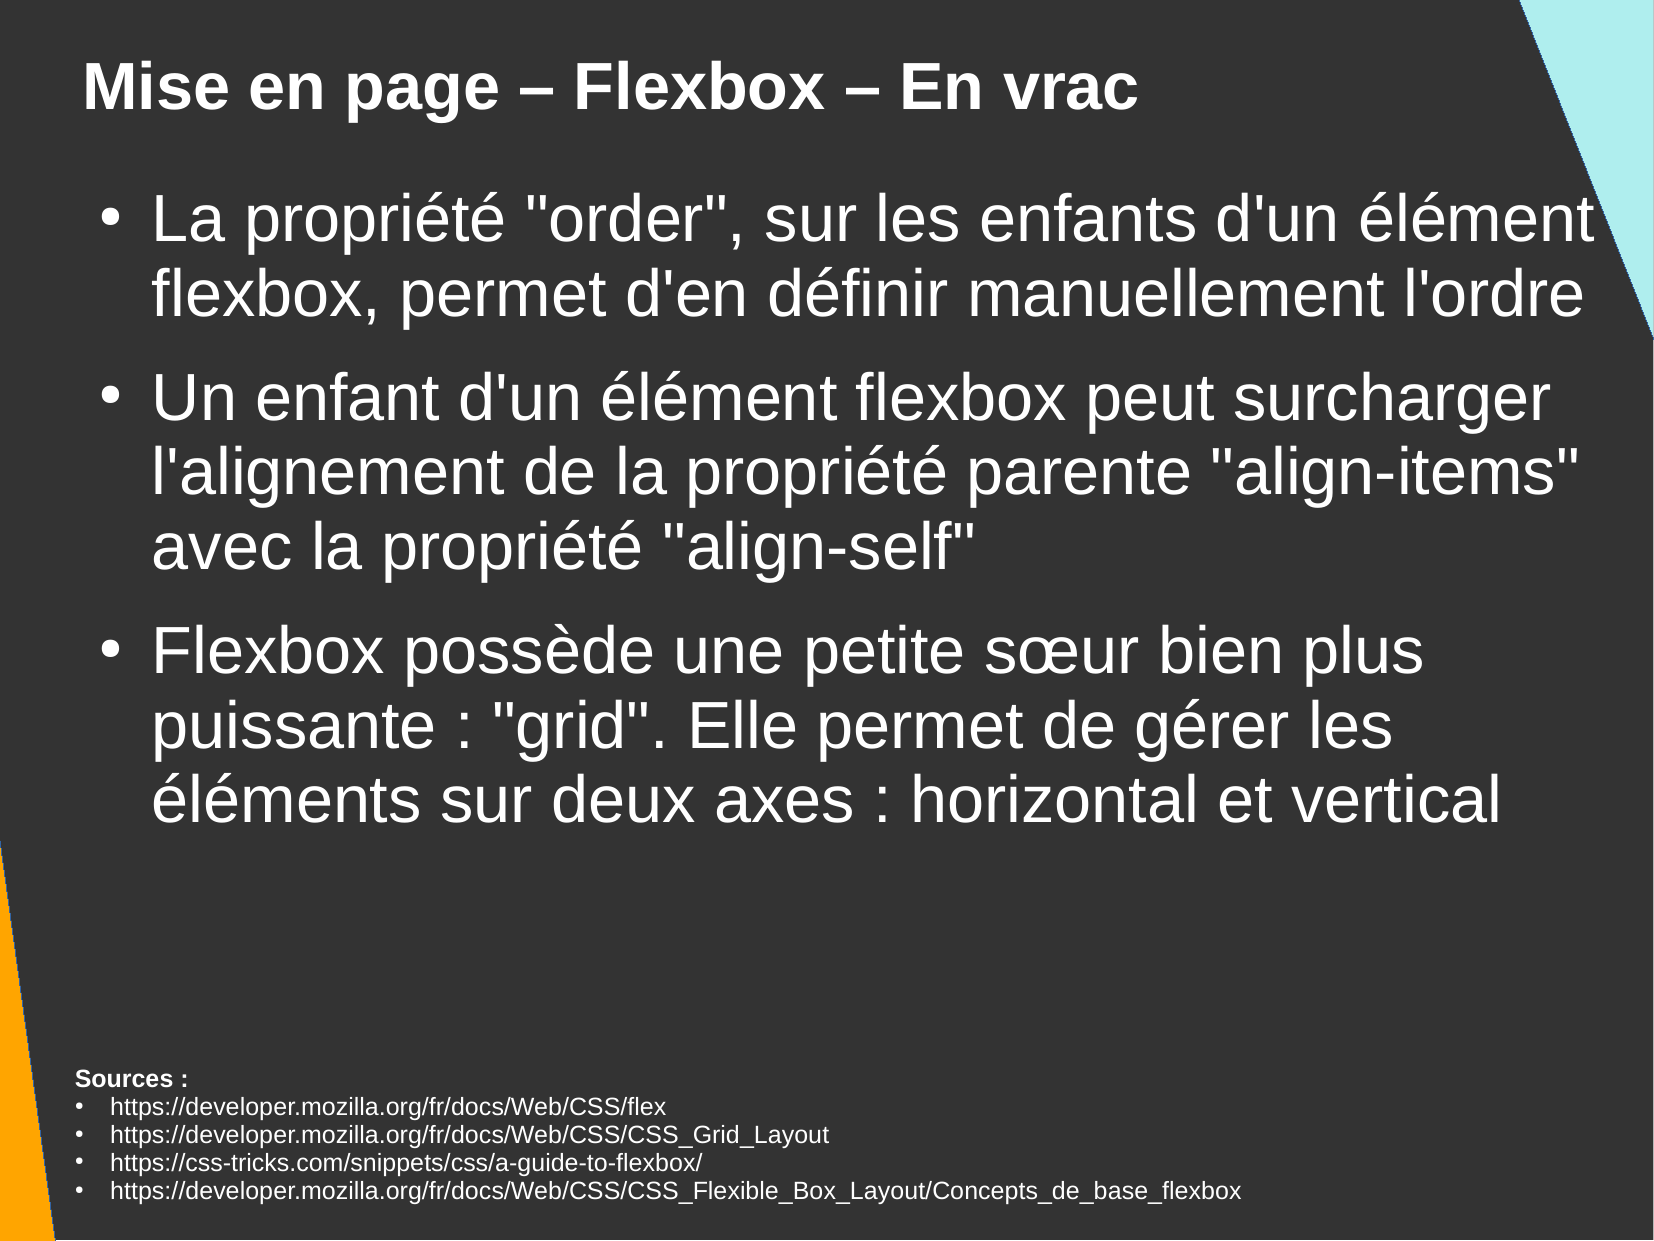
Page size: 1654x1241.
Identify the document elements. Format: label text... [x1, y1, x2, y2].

text_box [1519, 0, 1654, 340]
list La propriété "order", sur les enfants d'un élément flexbox, permet d'en définir manuellement l'ordre Un enfant d'un élément flexbox peut surcharger l'alignement de la propriété parente "align-items" avec la propriété "align-self" Flexbox possède une petite sœur bien plus puissante : "grid". Elle permet de gérer les éléments sur deux axes : horizontal et vertical [80, 180, 1605, 863]
title Mise en page – Flexbox – En vrac [82, 49, 1571, 152]
text_box [0, 840, 56, 1241]
text_box Sources : https://developer.mozilla.org/fr/docs/Web/CSS/flex https://developer.mozilla.org/fr/docs/Web/CSS/CSS_Grid_Layout https://css-tricks.com/snippets/css/a-guide-to-flexbox/ https://developer.mozilla.org/fr/docs/Web/CSS/CSS_Flexible_Box_Layout/Concepts_de_base_flexbox [60, 1057, 1546, 1241]
